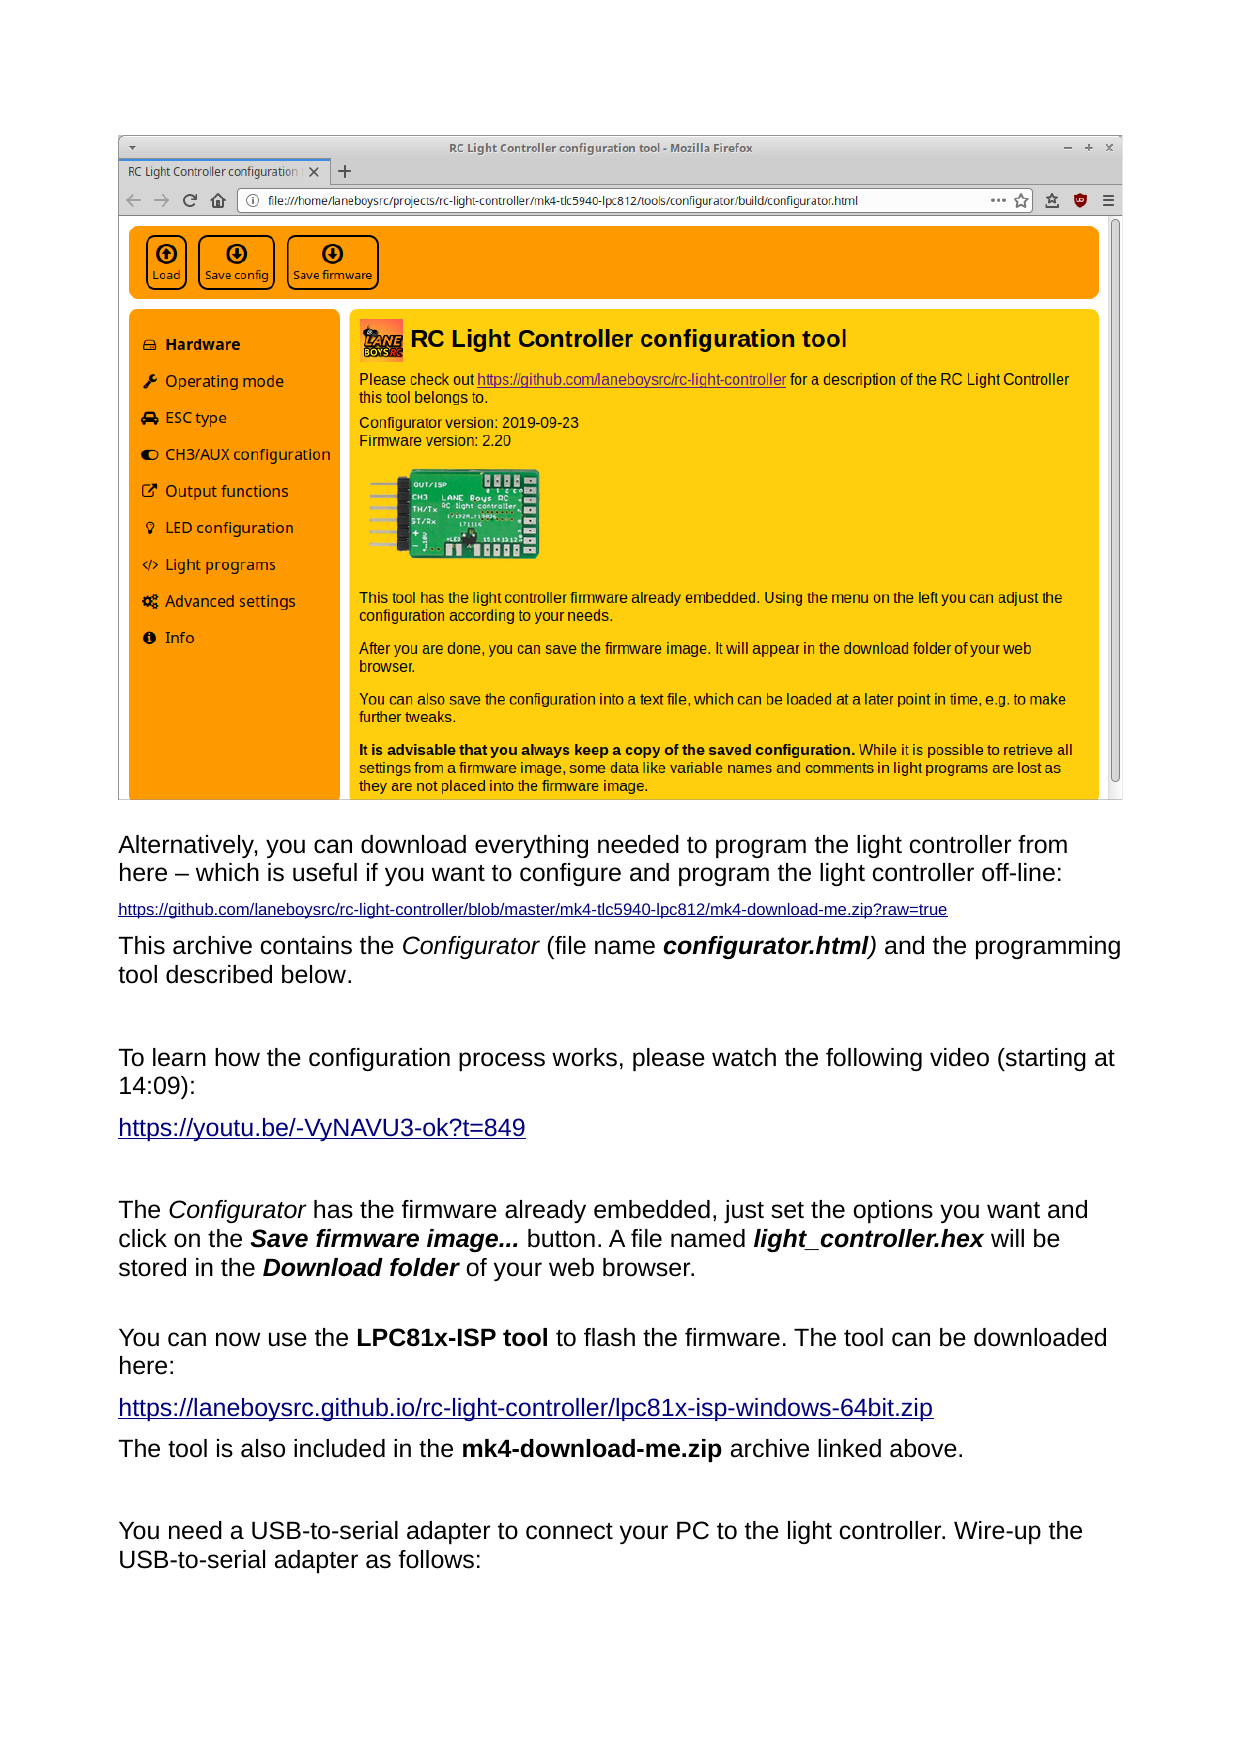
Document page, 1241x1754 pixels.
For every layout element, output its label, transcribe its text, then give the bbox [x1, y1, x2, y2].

text https://youtu.be/-VyNAVU3-ok?t=849 [118, 1112, 1122, 1141]
text To learn how the configuration process works, please watch the following video (starting at 14:09): [118, 1042, 1122, 1100]
text Alternatively, you can download everything needed to program the light controller from here – which is useful if you want to configure and program the light controller off-line: [118, 829, 1122, 887]
text https://github.com/laneboysrc/rc-light-controller/blob/master/mk4-tlc5940-lpc812/mk4-download-me.zip?raw=true [118, 899, 1122, 919]
text The tool is also included in the mk4-download-me.zip archive linked above. [118, 1434, 1122, 1462]
picture [118, 135, 1123, 800]
text You need a USB-to-serial adapter to connect your PC to the light controller. Wire-up the USB-to-serial adapter as follows: [118, 1516, 1122, 1574]
text You can now use the LPC81x-ISP tool to flash the firmware. The tool can be downloaded here: [118, 1322, 1122, 1380]
text https://laneboysrc.github.io/rc-light-controller/lpc81x-isp-windows-64bit.zip [118, 1392, 1122, 1421]
text This archive contains the Configurator (file name configurator.html) and the programming tool described below. [118, 931, 1122, 989]
text The Configurator has the firmware already embedded, just set the options you want and click on the Save firmware image... button. A file named light_controller.hex will be stored in the Download folder of your web browser. [118, 1195, 1122, 1310]
